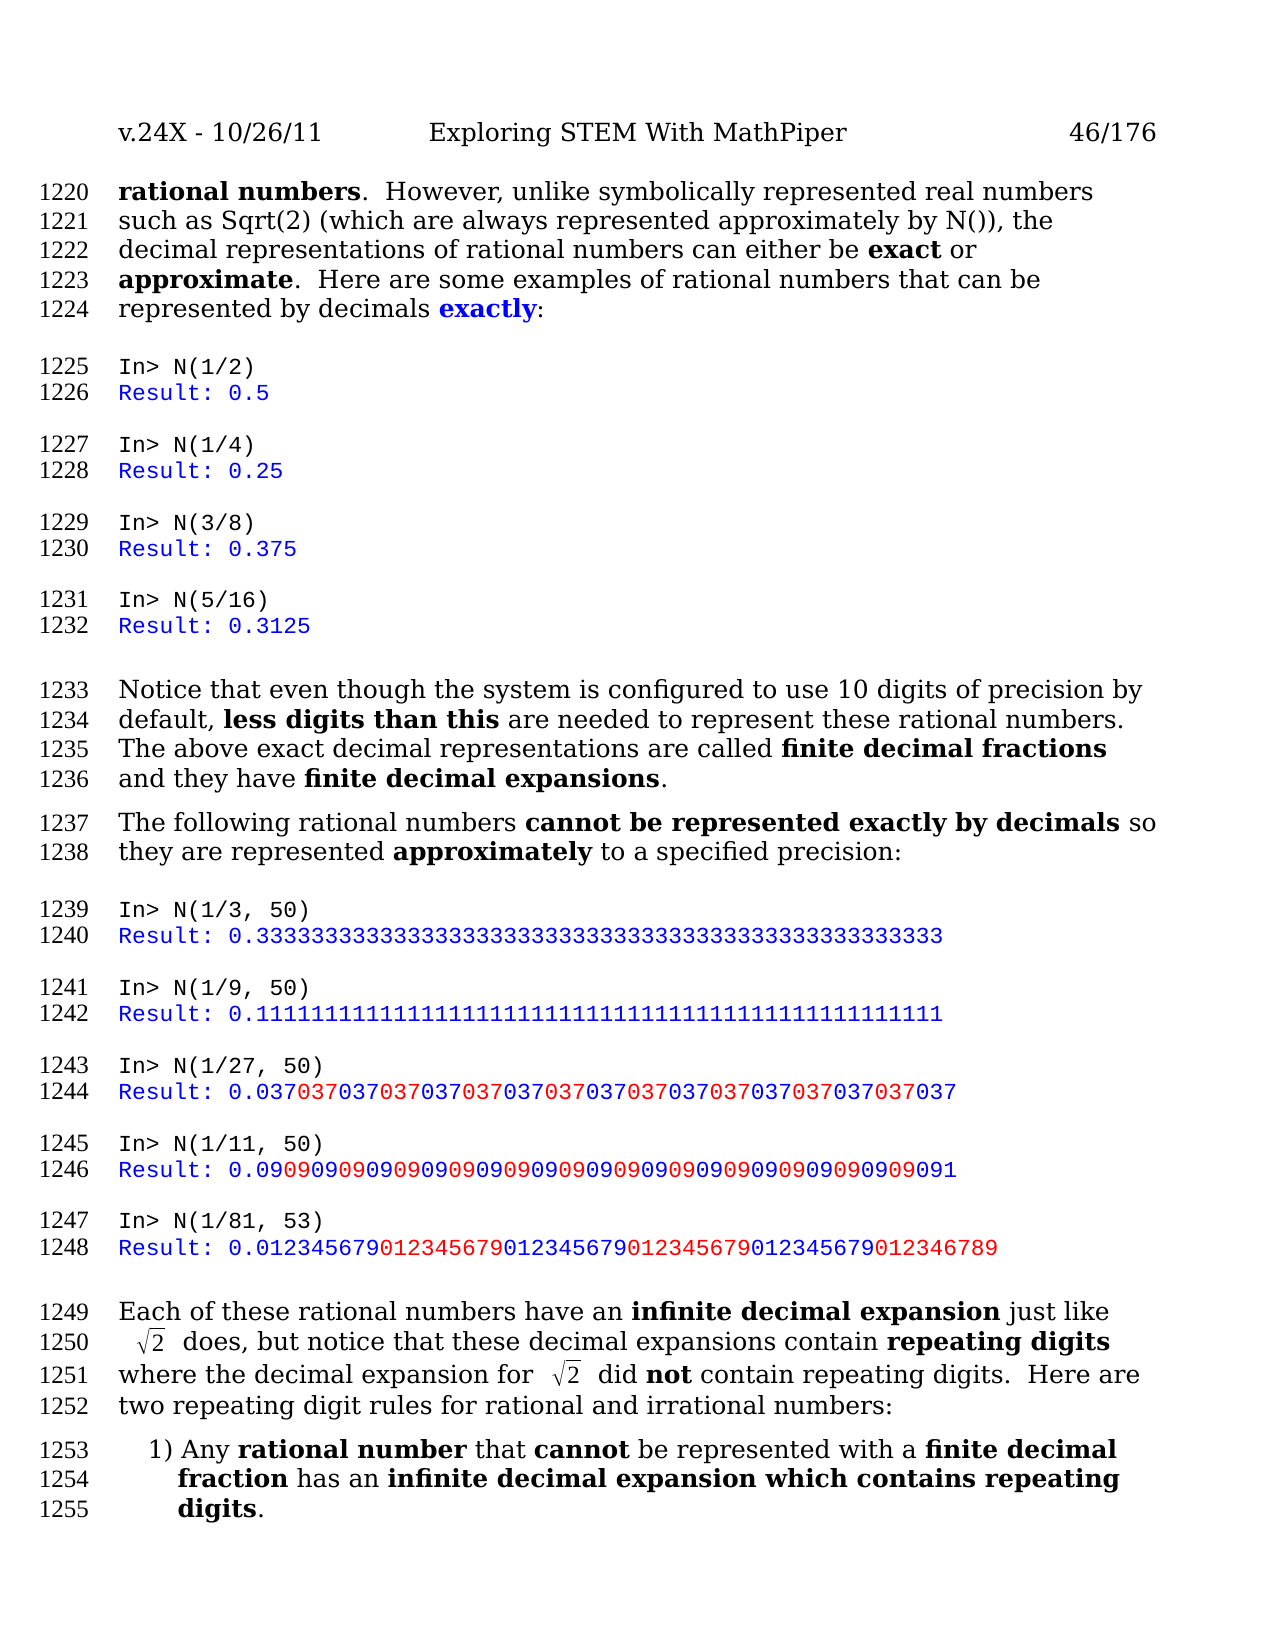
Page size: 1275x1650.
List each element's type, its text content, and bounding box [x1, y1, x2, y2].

text Result: 0.5 [118, 381, 1157, 407]
text In> N(1/2) [118, 355, 1157, 381]
text rational numbers. However, unlike symbolically represented real numbers such as Sqrt(2) (which are always represented approximately by N()), the decimal representations of rational numbers can either be exact or approximate. Here are some examples of rational numbers that can be represented by decimals exactly: [118, 177, 1157, 323]
text 1) Any rational number that cannot be represented with a finite decimal fraction has an infinite decimal expansion which contains repeating digits. [148, 1435, 1157, 1523]
text Each of these rational numbers have an infinite decimal expansion just likedoes, but notice that these decimal expansions contain repeating digits where the decimal expansion fordid not contain repeating digits. Here are two repeating digit rules for rational and irrational numbers: [118, 1297, 1157, 1420]
text In> N(1/81, 53) [118, 1210, 1157, 1236]
text In> N(1/11, 50) [118, 1132, 1157, 1158]
text Result: 0.11111111111111111111111111111111111111111111111111 [118, 1002, 1157, 1028]
text In> N(5/16) [118, 589, 1157, 615]
text In> N(1/4) [118, 433, 1157, 459]
text In> N(1/3, 50) [118, 899, 1157, 924]
text Result: 0.375 [118, 537, 1157, 563]
text Result: 0.012345679012345679012345679012345679012345679012346789 [118, 1236, 1157, 1262]
text Result: 0.090909090909090909090909090909090909090909090909091 [118, 1158, 1157, 1184]
text Result: 0.33333333333333333333333333333333333333333333333333 [118, 924, 1157, 951]
text Result: 0.3125 [118, 615, 1157, 641]
text In> N(1/9, 50) [118, 976, 1157, 1002]
text Result: 0.25 [118, 459, 1157, 485]
text Result: 0.037037037037037037037037037037037037037037037037037 [118, 1080, 1157, 1106]
text In> N(3/8) [118, 511, 1157, 537]
text Notice that even though the system is configured to use 10 digits of precision by default, less digits than this are needed to represent these rational numbers. The above exact decimal representations are called finite decimal fractions and they have finite decimal expansions. [118, 676, 1157, 793]
text The following rational numbers cannot be represented exactly by decimals so they are represented approximately to a specified precision: [118, 808, 1157, 867]
text In> N(1/27, 50) [118, 1054, 1157, 1080]
